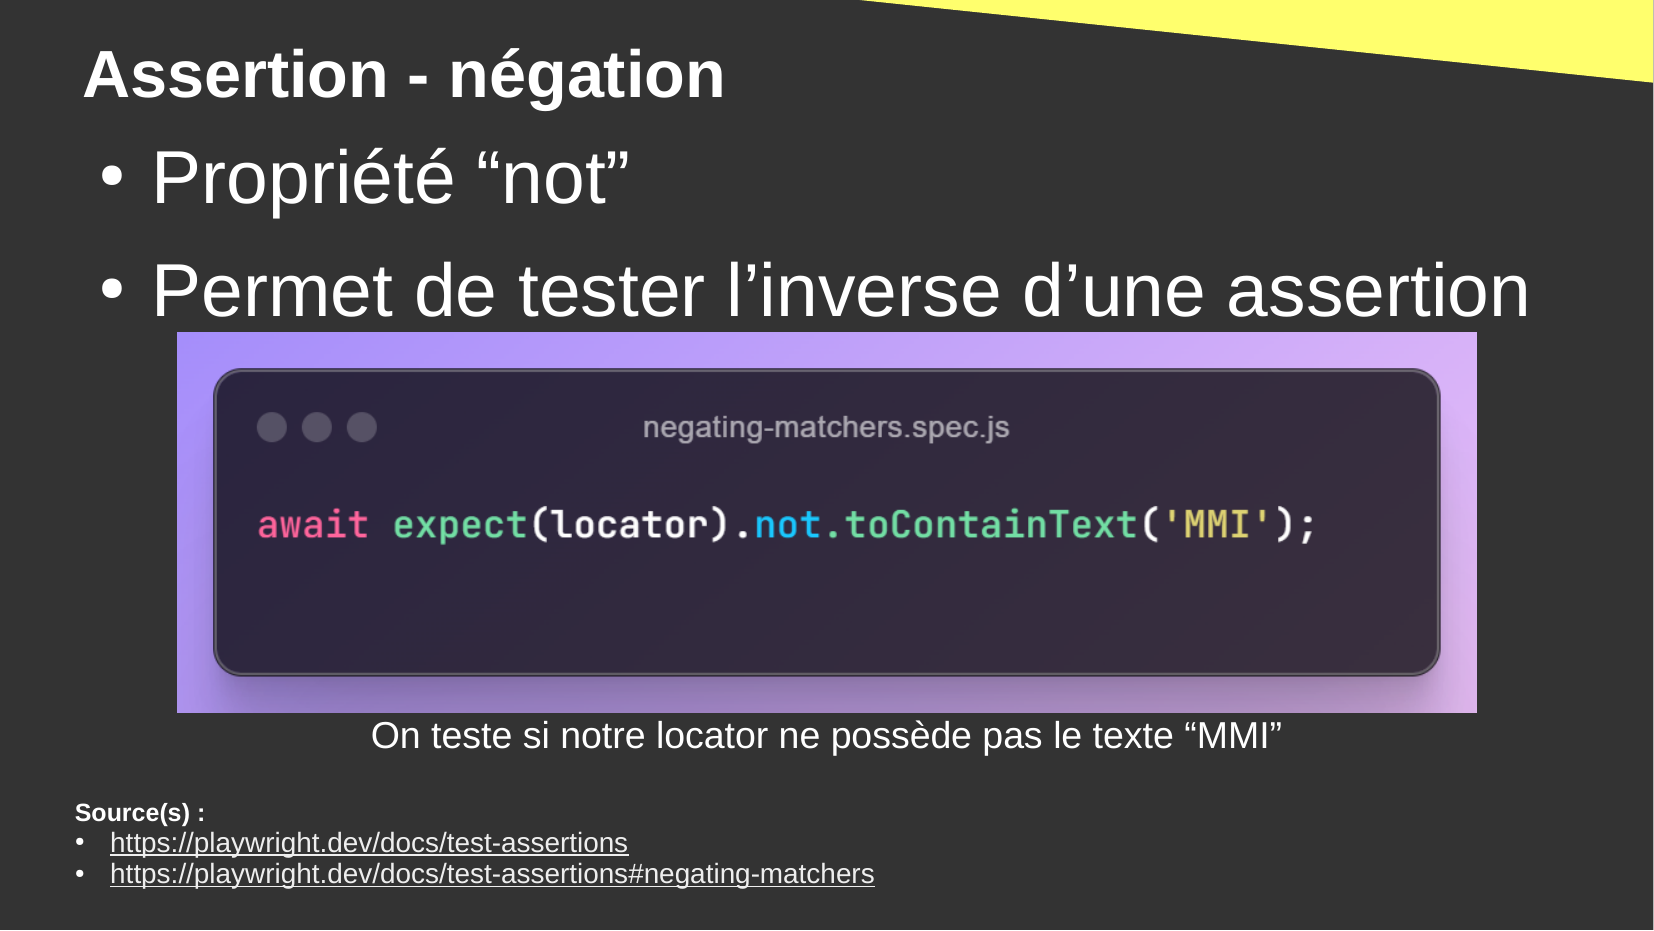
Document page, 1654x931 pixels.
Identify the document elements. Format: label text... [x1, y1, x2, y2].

picture [177, 332, 1477, 713]
text_box Source(s) : https://playwright.dev/docs/test-assertions https://playwright.dev/docs/test-assertions#negating-matchers [60, 791, 1546, 898]
text_box [859, 0, 1654, 83]
title Assertion - négation [82, 37, 1004, 119]
list On teste si notre locator ne possède pas le texte “MMI” [165, 714, 1489, 774]
list Propriété “not” Permet de tester l’inverse d’une assertion [80, 135, 1619, 355]
